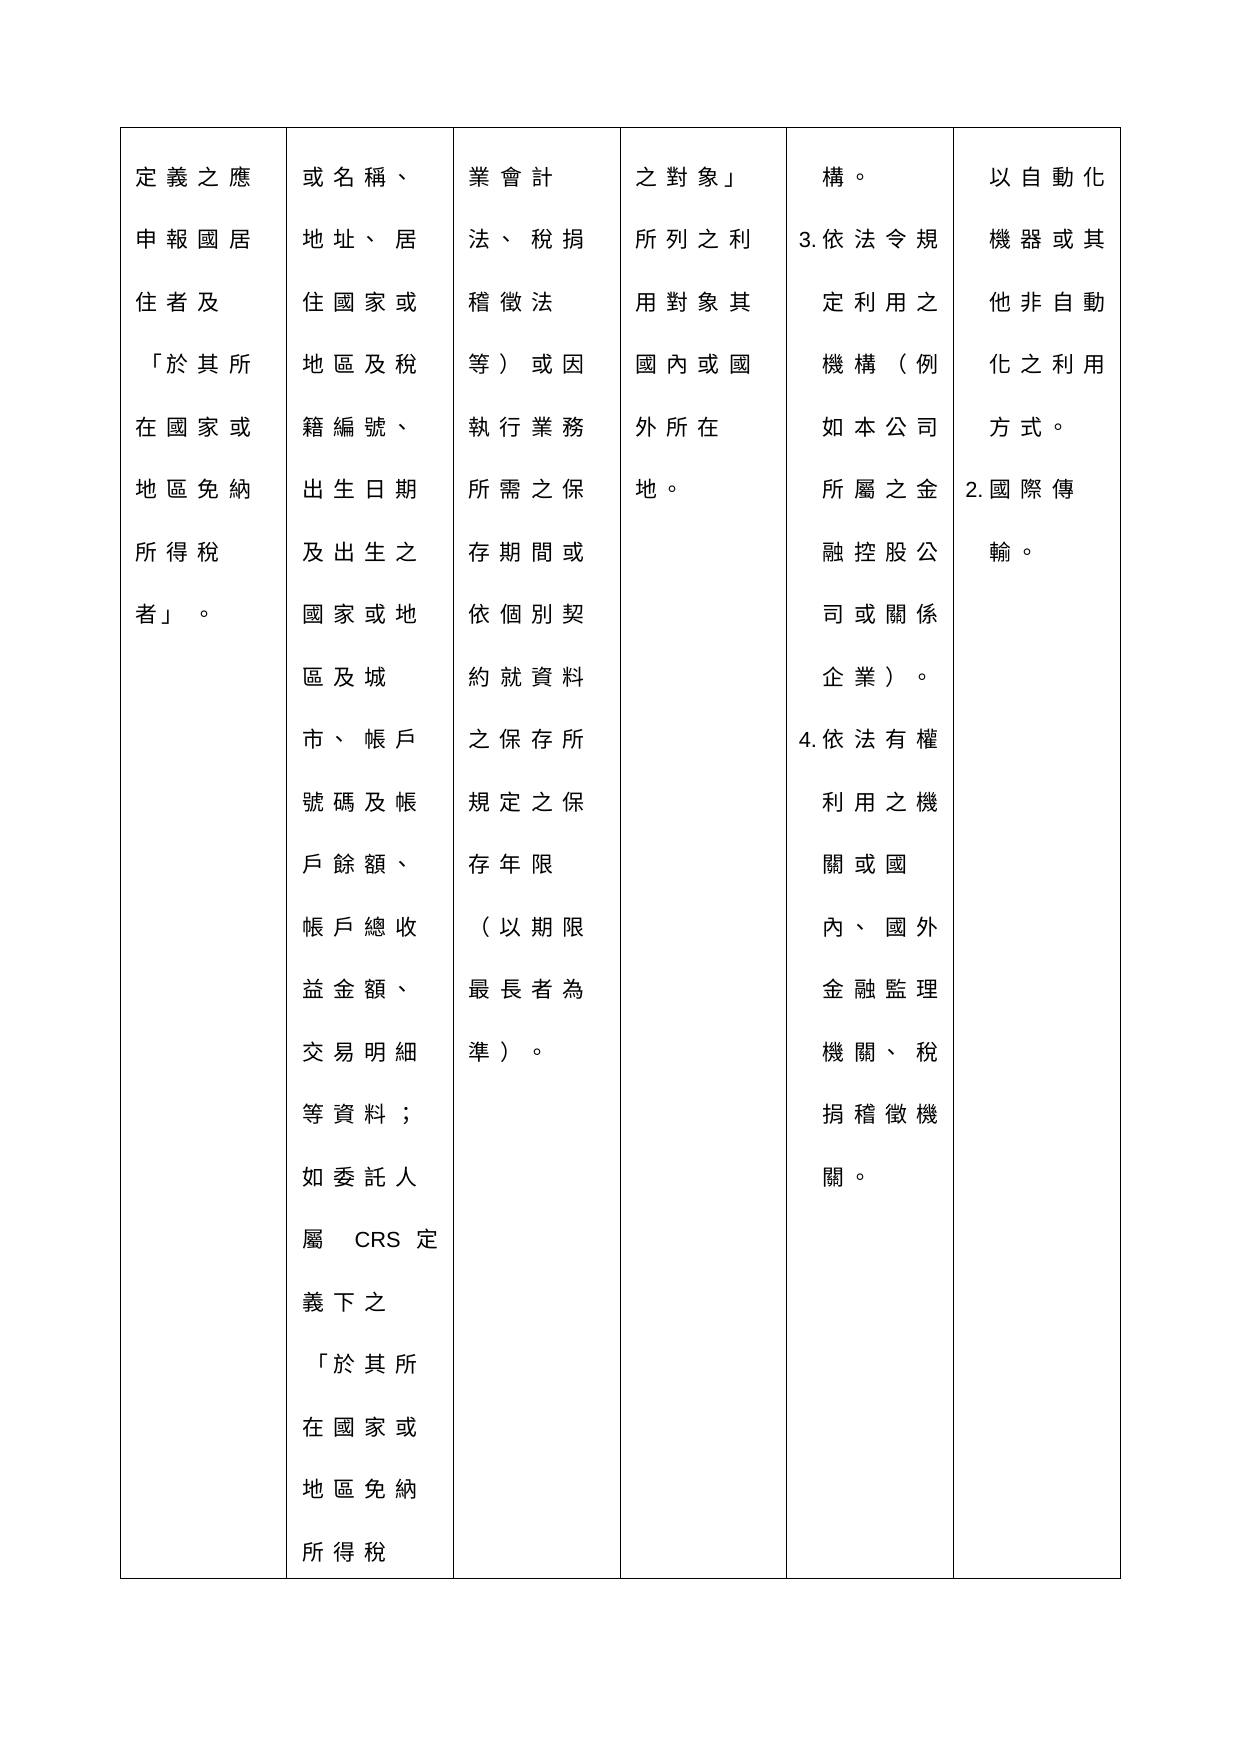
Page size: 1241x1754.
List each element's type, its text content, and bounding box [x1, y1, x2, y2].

table_cell 或名稱、地址、居住國家或地區及稅籍編號、出生日期及出生之國家或地區及城市、帳戶號碼及帳戶餘額、帳戶總收益金額、交易明細等資料；如委託人屬 CRS 定義下之「於其所在國家或地區免納所得稅 [287, 128, 453, 1577]
table_cell 業會計法、稅捐稽徵法等）或因執行業務所需之保存期間或依個別契約就資料之保存所規定之保存年限（以期限最長者為準）。 [454, 128, 620, 1577]
table_cell 以自動化機器或其他非自動化之利用方式。 2.國際傳輸。 [954, 128, 1120, 1577]
table_cell 構。 3.依法令規定利用之機構（例如本公司所屬之金融控股公司或關係企業）。 4.依法有權利用之機關或國內、國外金融監理機關、稅捐稽徵機關。 [787, 128, 953, 1577]
table_cell 之對象」所列之利用對象其國內或國外所在地。 [621, 128, 786, 1577]
table_cell 定義之應申報國居住者及「於其所在國家或地區免納所得稅者」。 [121, 128, 286, 1577]
